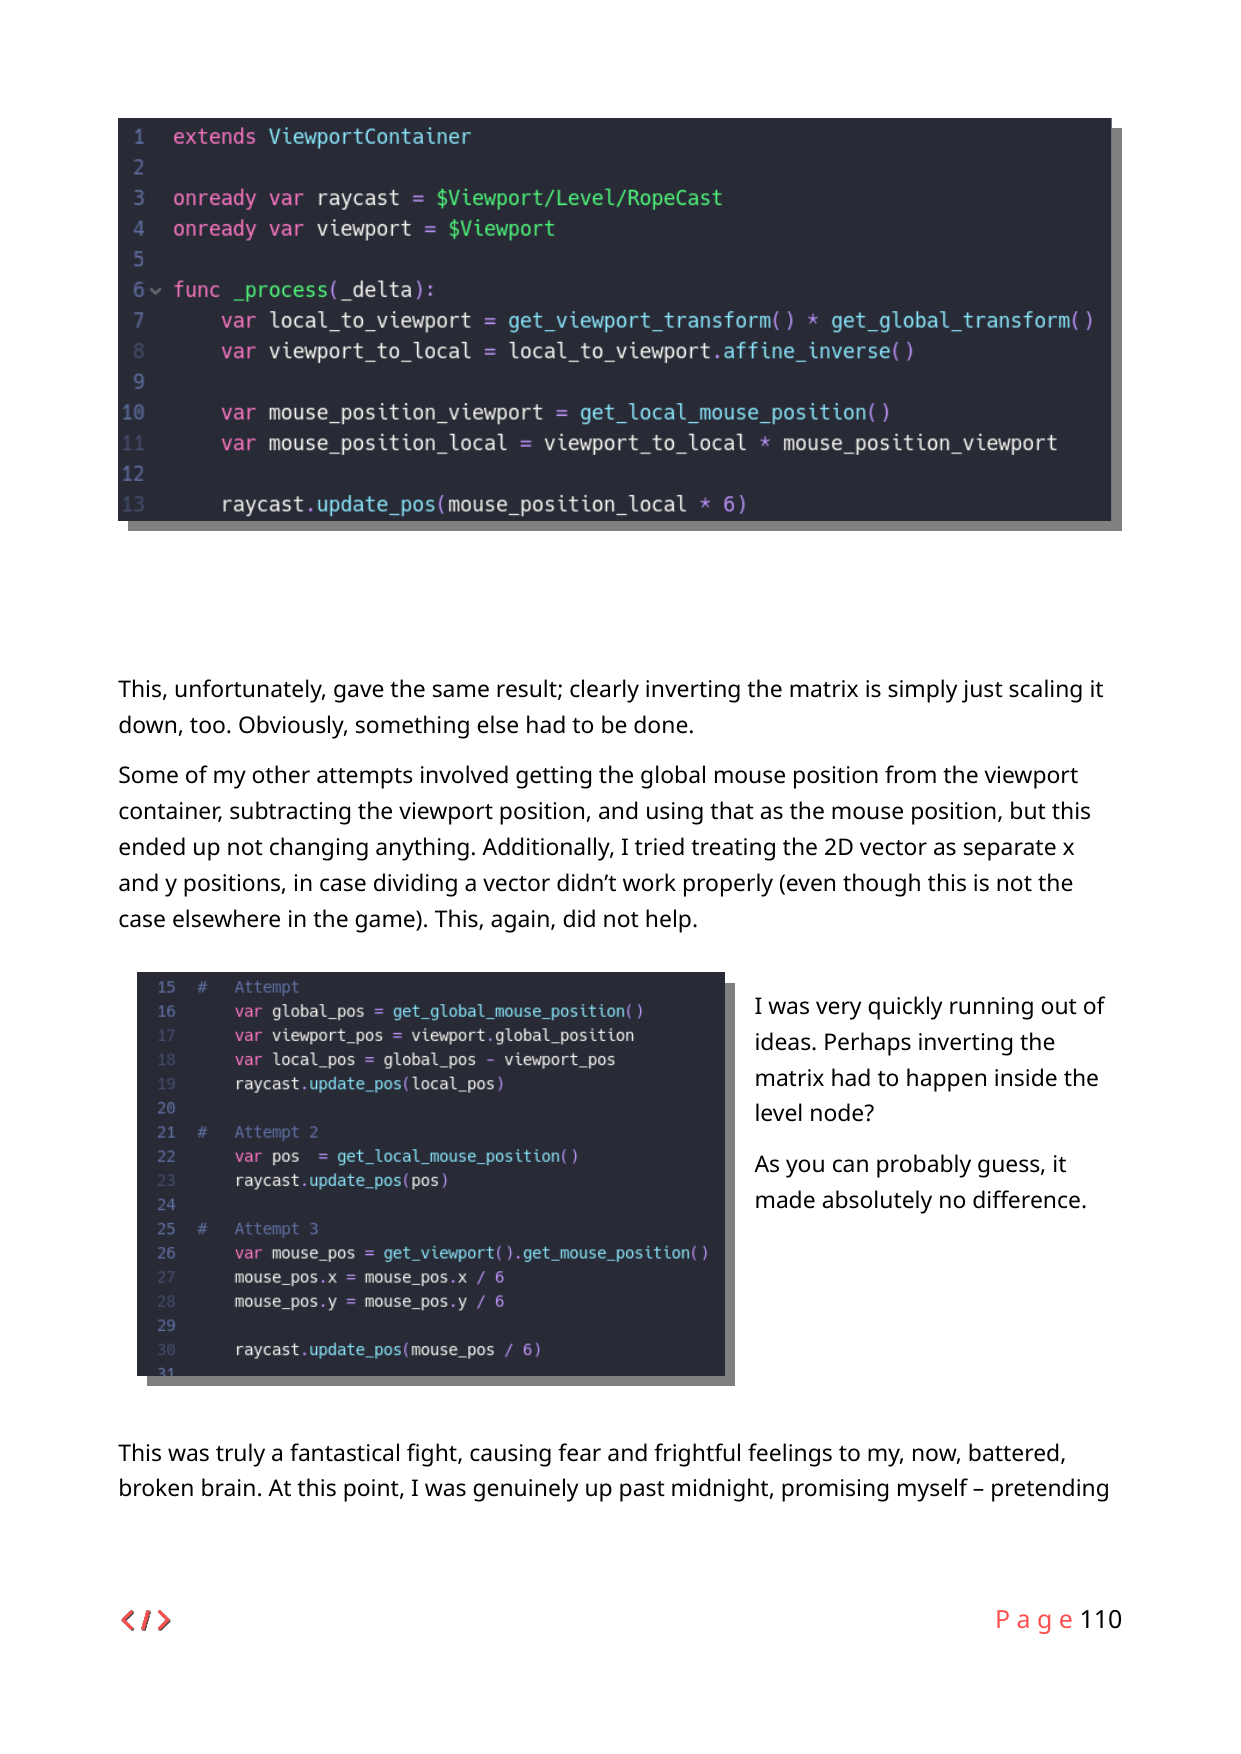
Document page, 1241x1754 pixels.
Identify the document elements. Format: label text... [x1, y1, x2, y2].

text As you can probably guess, it made absolutely no difference. [735, 1148, 1122, 1215]
picture [137, 972, 725, 1376]
text [118, 1148, 137, 1215]
picture [118, 118, 1112, 521]
text This was truly a fantastical fight, causing fear and frightful feelings to my, now, battered, broken brain. At this point, I was genuinely up past midnight, promising myself – pretending [118, 1436, 1122, 1504]
text Some of my other attempts involved getting the global mouse position from the viewport container, subtracting the viewport position, and using that as the mouse position, but this ended up not changing anything. Additionally, I tried treating the 2D vector as separate x and y positions, in case dividing a vector didn’t work properly (even though this is not the case elsewhere in the game). This, again, did not help. [118, 759, 1122, 934]
text I was very quickly running out of ideas. Perhaps inverting the matrix had to happen inside the level node? [118, 954, 1122, 1129]
picture [116, 1591, 175, 1649]
text This, unfortunately, gave the same result; clearly inverting the matrix is simply just scaling it down, too. Obviously, something else had to be done. [118, 673, 1122, 740]
